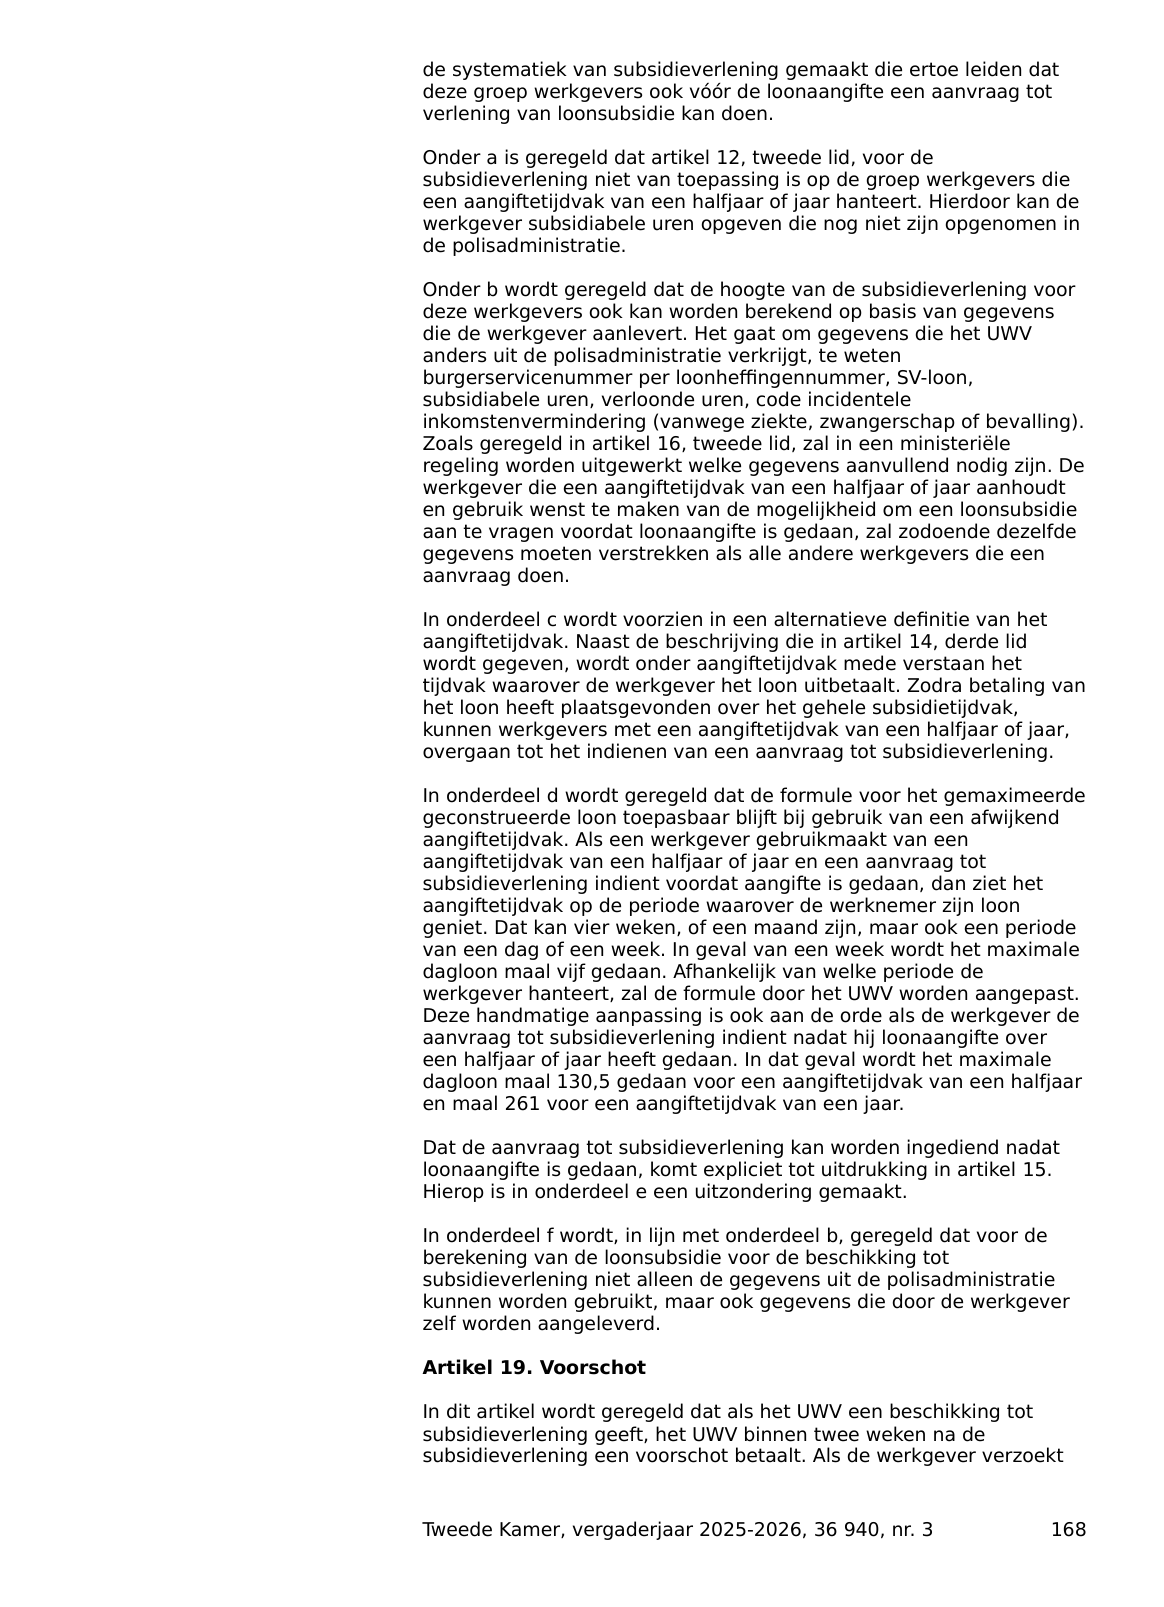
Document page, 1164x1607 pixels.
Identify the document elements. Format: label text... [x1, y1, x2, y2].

text Onder b wordt geregeld dat de hoogte van de subsidieverlening voor deze werkgevers ook kan worden berekend op basis van gegevens die de werkgever aanlevert. Het gaat om gegevens die het UWV anders uit de polisadministratie verkrijgt, te weten burgerservicenummer per loonheffingennummer, SV-loon, subsidiabele uren, verloonde uren, code incidentele inkomstenvermindering (vanwege ziekte, zwangerschap of bevalling). Zoals geregeld in artikel 16, tweede lid, zal in een ministeriële regeling worden uitgewerkt welke gegevens aanvullend nodig zijn. De werkgever die een aangiftetijdvak van een halfjaar of jaar aanhoudt en gebruik wenst te maken van de mogelijkheid om een loonsubsidie aan te vragen voordat loonaangifte is gedaan, zal zodoende dezelfde gegevens moeten verstrekken als alle andere werkgevers die een aanvraag doen. [422, 279, 1087, 587]
text In dit artikel wordt geregeld dat als het UWV een beschikking tot subsidieverlening geeft, het UWV binnen twee weken na de subsidieverlening een voorschot betaalt. Als de werkgever verzoekt [422, 1401, 1087, 1467]
text In onderdeel c wordt voorzien in een alternatieve definitie van het aangiftetijdvak. Naast de beschrijving die in artikel 14, derde lid wordt gegeven, wordt onder aangiftetijdvak mede verstaan het tijdvak waarover de werkgever het loon uitbetaalt. Zodra betaling van het loon heeft plaatsgevonden over het gehele subsidietijdvak, kunnen werkgevers met een aangiftetijdvak van een halfjaar of jaar, overgaan tot het indienen van een aanvraag tot subsidieverlening. [422, 609, 1087, 763]
text In onderdeel d wordt geregeld dat de formule voor het gemaximeerde geconstrueerde loon toepasbaar blijft bij gebruik van een afwijkend aangiftetijdvak. Als een werkgever gebruikmaakt van een aangiftetijdvak van een halfjaar of jaar en een aanvraag tot subsidieverlening indient voordat aangifte is gedaan, dan ziet het aangiftetijdvak op de periode waarover de werknemer zijn loon geniet. Dat kan vier weken, of een maand zijn, maar ook een periode van een dag of een week. In geval van een week wordt het maximale dagloon maal vijf gedaan. Afhankelijk van welke periode de werkgever hanteert, zal de formule door het UWV worden aangepast. Deze handmatige aanpassing is ook aan de orde als de werkgever de aanvraag tot subsidieverlening indient nadat hij loonaangifte over een halfjaar of jaar heeft gedaan. In dat geval wordt het maximale dagloon maal 130,5 gedaan voor een aangiftetijdvak van een halfjaar en maal 261 voor een aangiftetijdvak van een jaar. [422, 785, 1087, 1115]
subtitle Artikel 19. Voorschot [422, 1357, 1087, 1379]
text Onder a is geregeld dat artikel 12, tweede lid, voor de subsidieverlening niet van toepassing is op de groep werkgevers die een aangiftetijdvak van een halfjaar of jaar hanteert. Hierdoor kan de werkgever subsidiabele uren opgeven die nog niet zijn opgenomen in de polisadministratie. [422, 147, 1087, 257]
text In onderdeel f wordt, in lijn met onderdeel b, geregeld dat voor de berekening van de loonsubsidie voor de beschikking tot subsidieverlening niet alleen de gegevens uit de polisadministratie kunnen worden gebruikt, maar ook gegevens die door de werkgever zelf worden aangeleverd. [422, 1225, 1087, 1335]
text Dat de aanvraag tot subsidieverlening kan worden ingediend nadat loonaangifte is gedaan, komt expliciet tot uitdrukking in artikel 15. Hierop is in onderdeel e een uitzondering gemaakt. [422, 1137, 1087, 1203]
text de systematiek van subsidieverlening gemaakt die ertoe leiden dat deze groep werkgevers ook vóór de loonaangifte een aanvraag tot verlening van loonsubsidie kan doen. [422, 59, 1087, 125]
